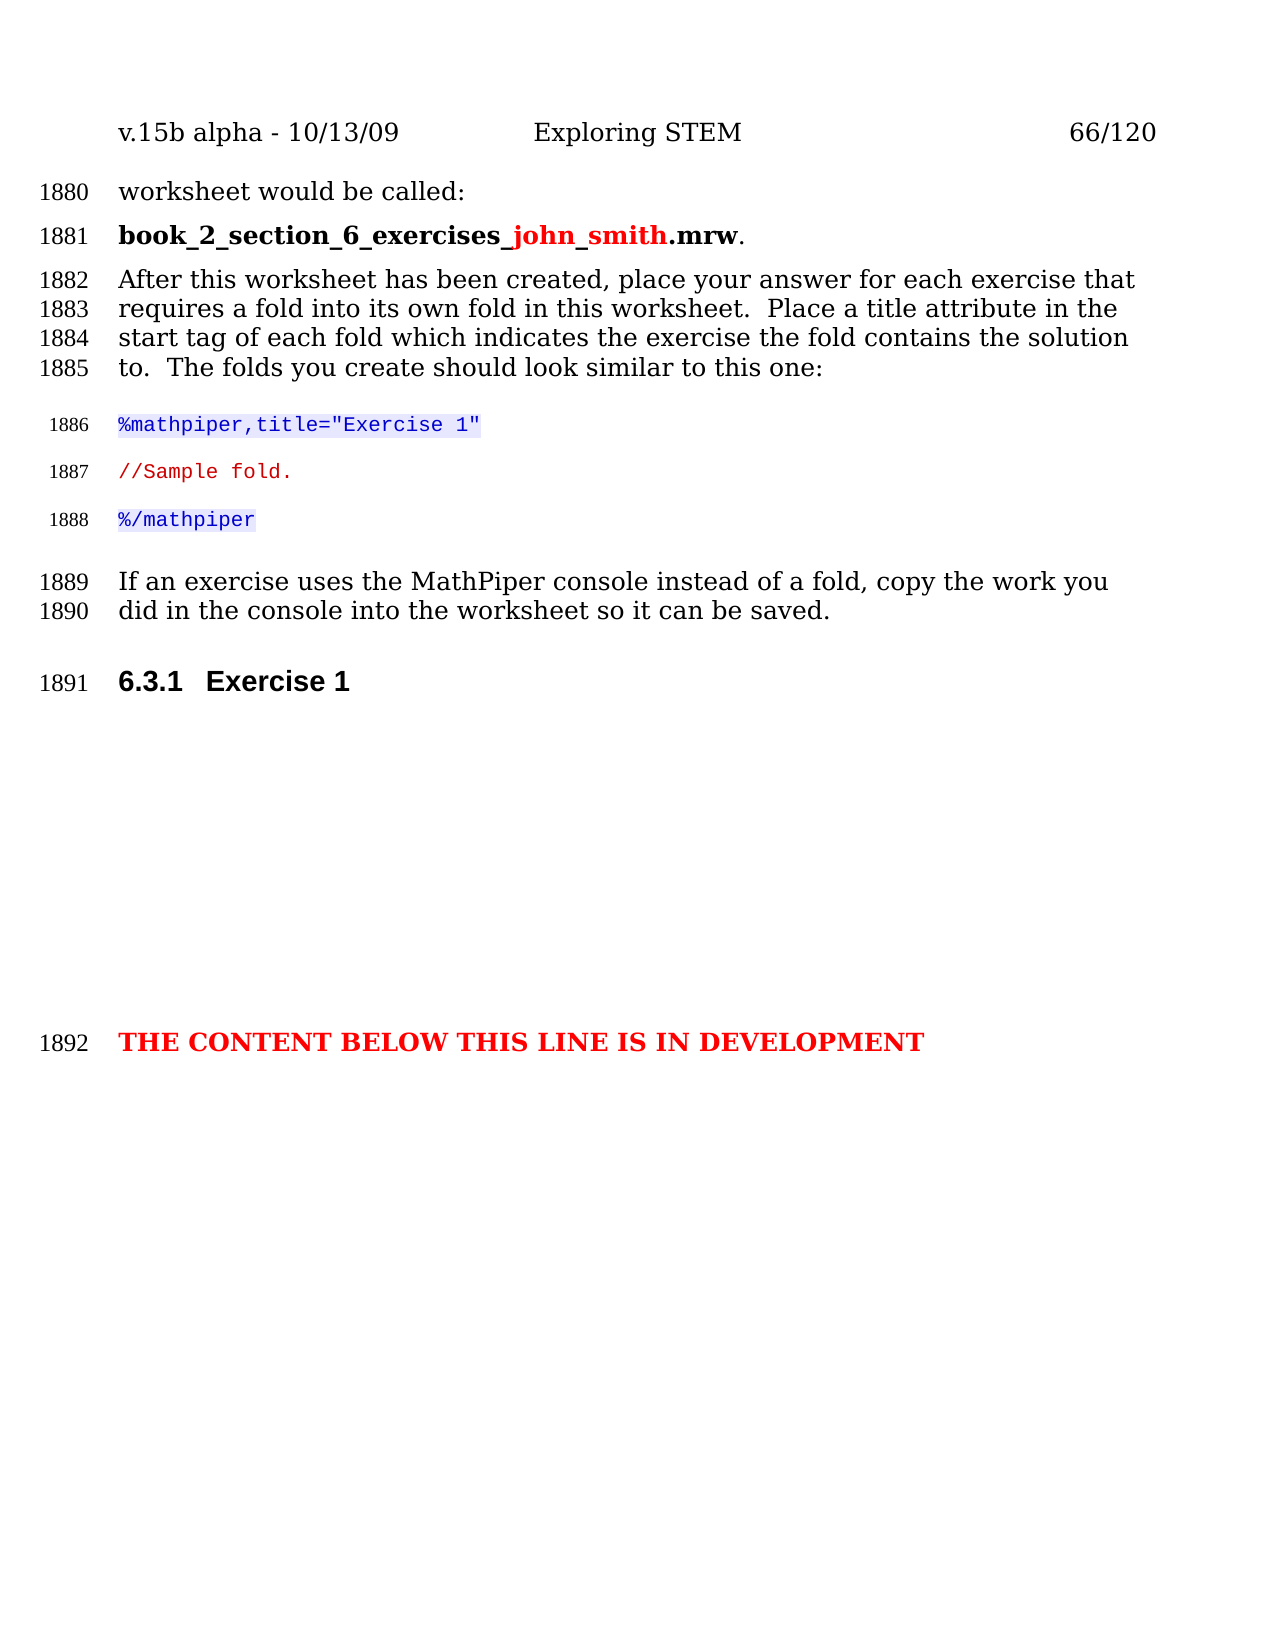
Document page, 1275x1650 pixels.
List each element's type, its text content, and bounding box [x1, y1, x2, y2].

text After this worksheet has been created, place your answer for each exercise that requires a fold into its own fold in this worksheet. Place a title attribute in the start tag of each fold which indicates the exercise the fold contains the solution to. The folds you create should look similar to this one: [118, 265, 1157, 382]
text %/mathpiper [118, 508, 1157, 532]
text book_2_section_6_exercises_john_smith.mrw. [118, 221, 1157, 250]
text %mathpiper,title="Exercise 1" [118, 414, 1157, 438]
text THE CONTENT BELOW THIS LINE IS IN DEVELOPMENT [118, 1028, 1157, 1057]
text //Sample fold. [118, 461, 1157, 485]
text If an exercise uses the MathPiper console instead of a fold, copy the work you did in the console into the worksheet so it can be saved. [118, 567, 1157, 625]
text worksheet would be called: [118, 177, 1157, 206]
subtitle Exercise 1 [118, 664, 1157, 698]
